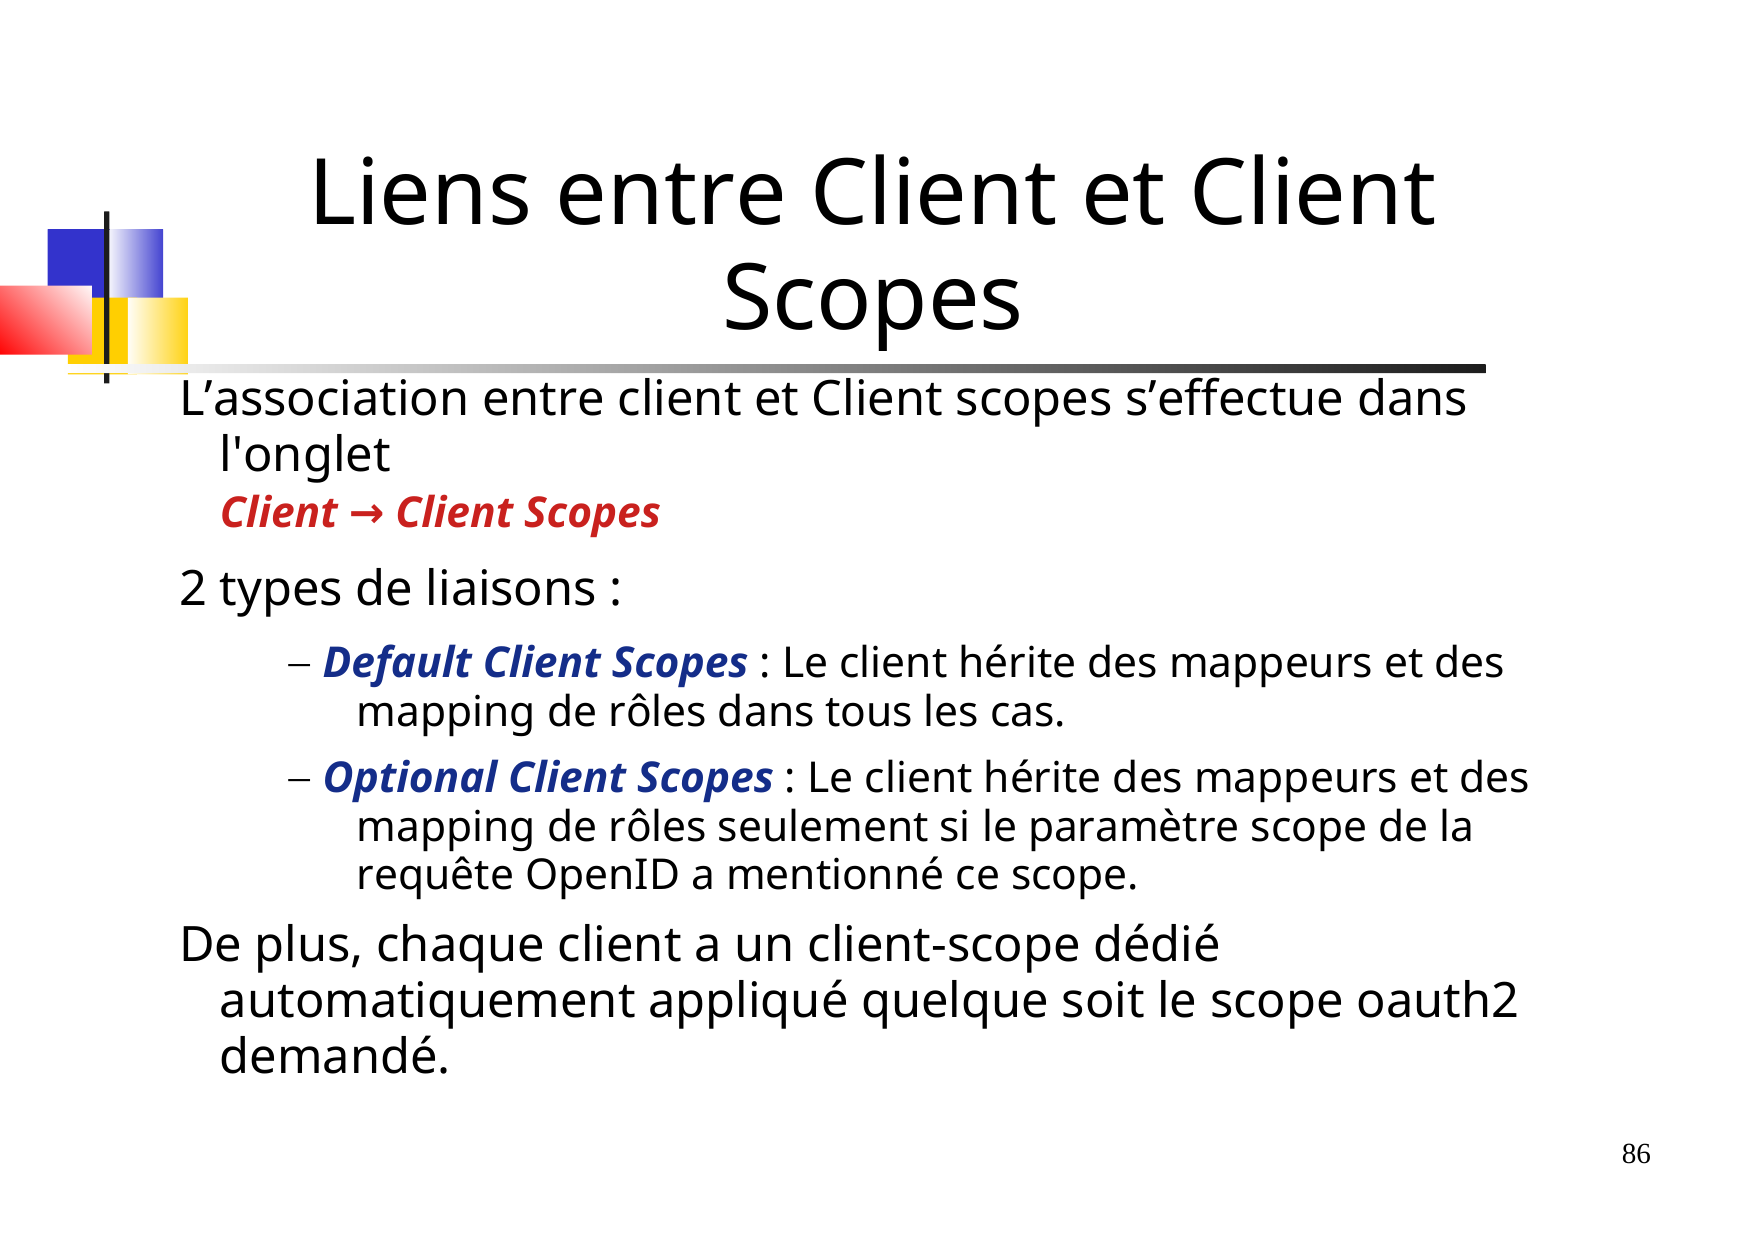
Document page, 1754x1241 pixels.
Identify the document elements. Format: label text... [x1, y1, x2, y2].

list L’association entre client et Client scopes s’effectue dans l'onglet Client → Client Scopes 2 types de liaisons : Default Client Scopes : Le client hérite des mappeurs et des mapping de rôles dans tous les cas. Optional Client Scopes : Le client hérite des mappeurs et des mapping de rôles seulement si le paramètre scope de la requête OpenID a mentionné ce scope. De plus, chaque client a un client-scope dédié automatiquement appliqué quelque soit le scope oauth2 demandé. [179, 371, 1567, 1091]
title Liens entre Client et Client Scopes [179, 139, 1567, 351]
